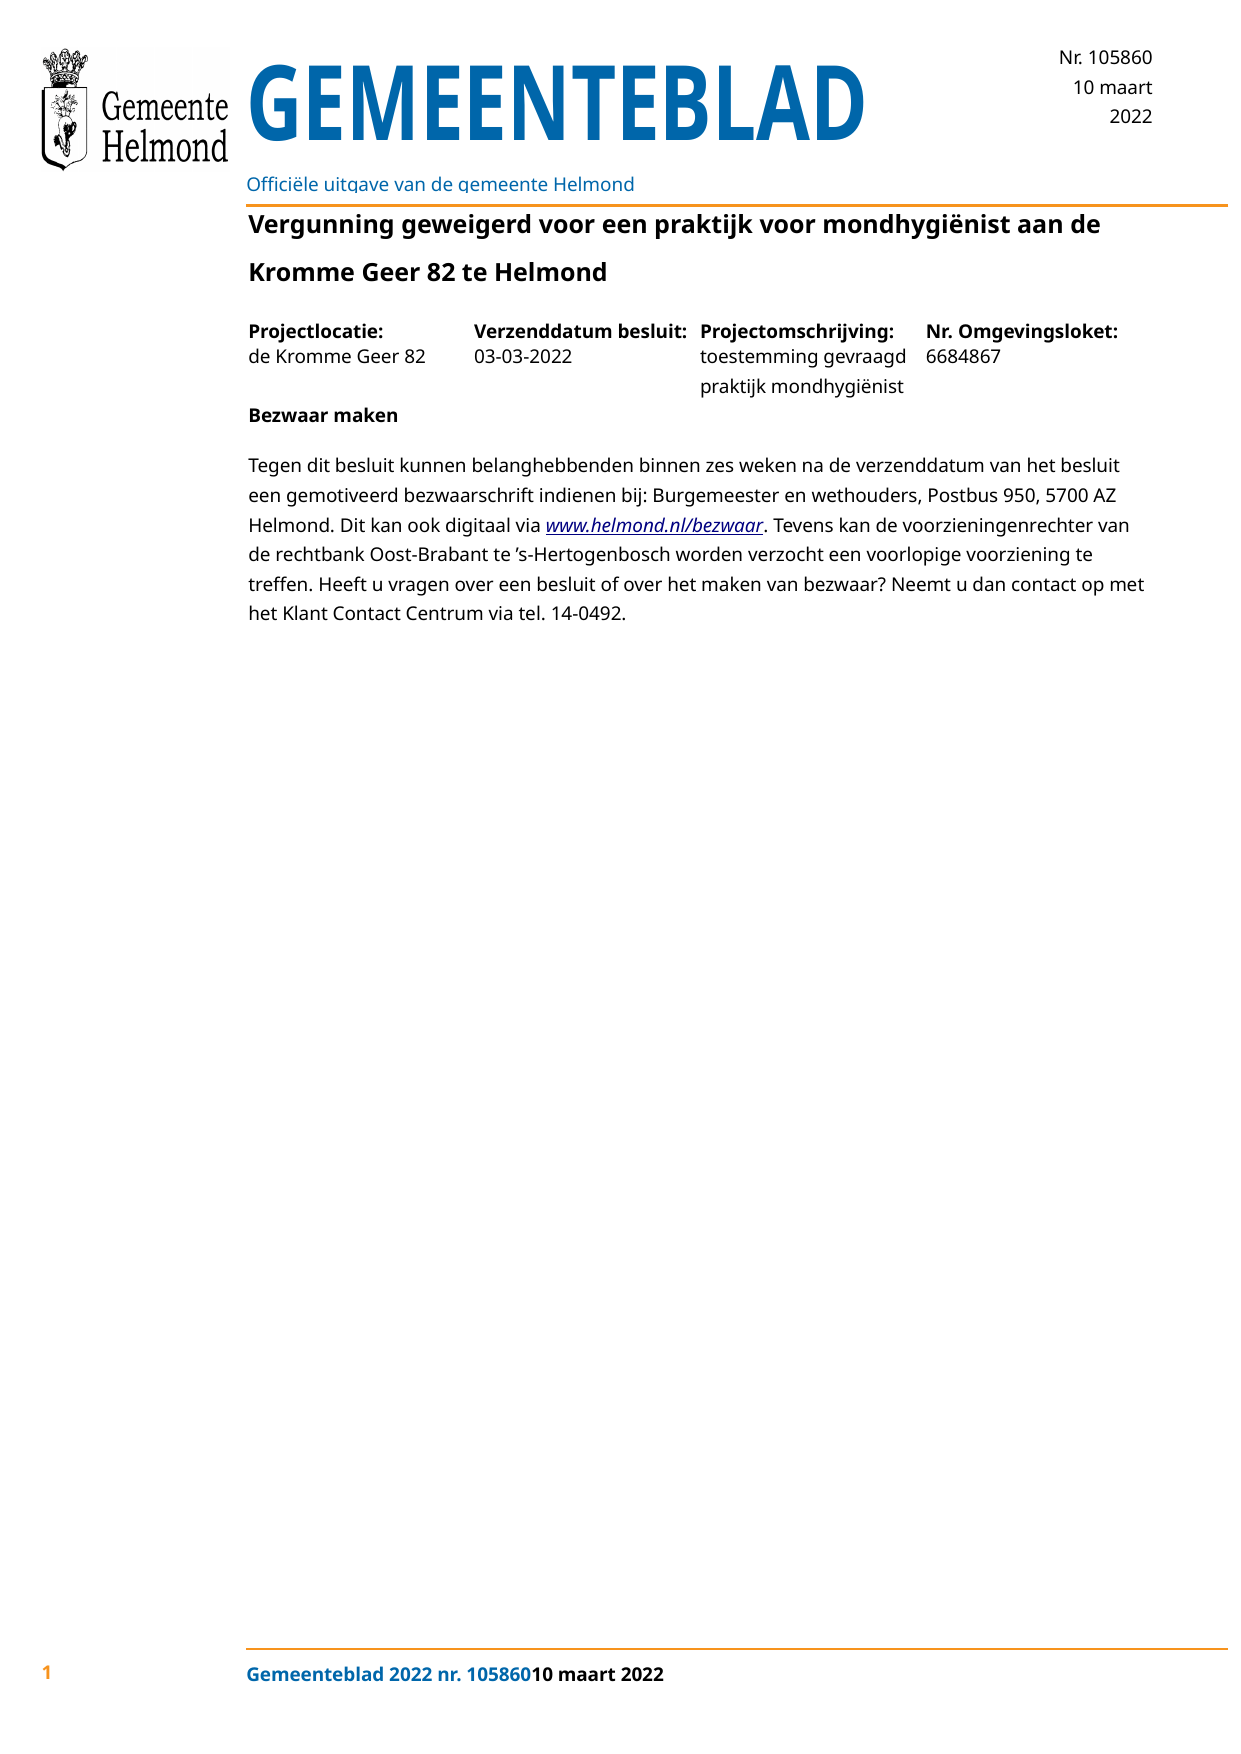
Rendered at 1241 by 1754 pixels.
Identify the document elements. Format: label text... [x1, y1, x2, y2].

text Tegen dit besluit kunnen belanghebbenden binnen zes weken na de verzenddatum van het besluit een gemotiveerd bezwaarschrift indienen bij: Burgemeester en wethouders, Postbus 950, 5700 AZ Helmond. Dit kan ook digitaal via www.helmond.nl/bezwaar. Tevens kan de voorzieningenrechter van de rechtbank Oost-Brabant te ’s-Hertogenbosch worden verzocht een voorlopige voorziening te treffen. Heeft u vragen over een besluit of over het maken van bezwaar? Neemt u dan contact op met het Klant Contact Centrum via tel. 14-0492. [248, 453, 1152, 626]
text Vergunning geweigerd voor een praktijk voor mondhygiënist aan de Kromme Geer 82 te Helmond [248, 207, 1152, 288]
table_cell toestemming gevraagd praktijk mondhygiënist [700, 344, 926, 399]
table_cell de Kromme Geer 82 [248, 344, 474, 399]
table_cell 03-03-2022 [474, 344, 700, 399]
text Bezwaar maken [248, 402, 1152, 428]
table_header Projectlocatie: [248, 318, 474, 344]
picture [41, 47, 231, 172]
table_header Verzenddatum besluit: [474, 318, 700, 344]
table_header Nr. Omgevingsloket: [926, 318, 1152, 344]
table_header Projectomschrijving: [700, 318, 926, 344]
table_cell 6684867 [926, 344, 1152, 399]
